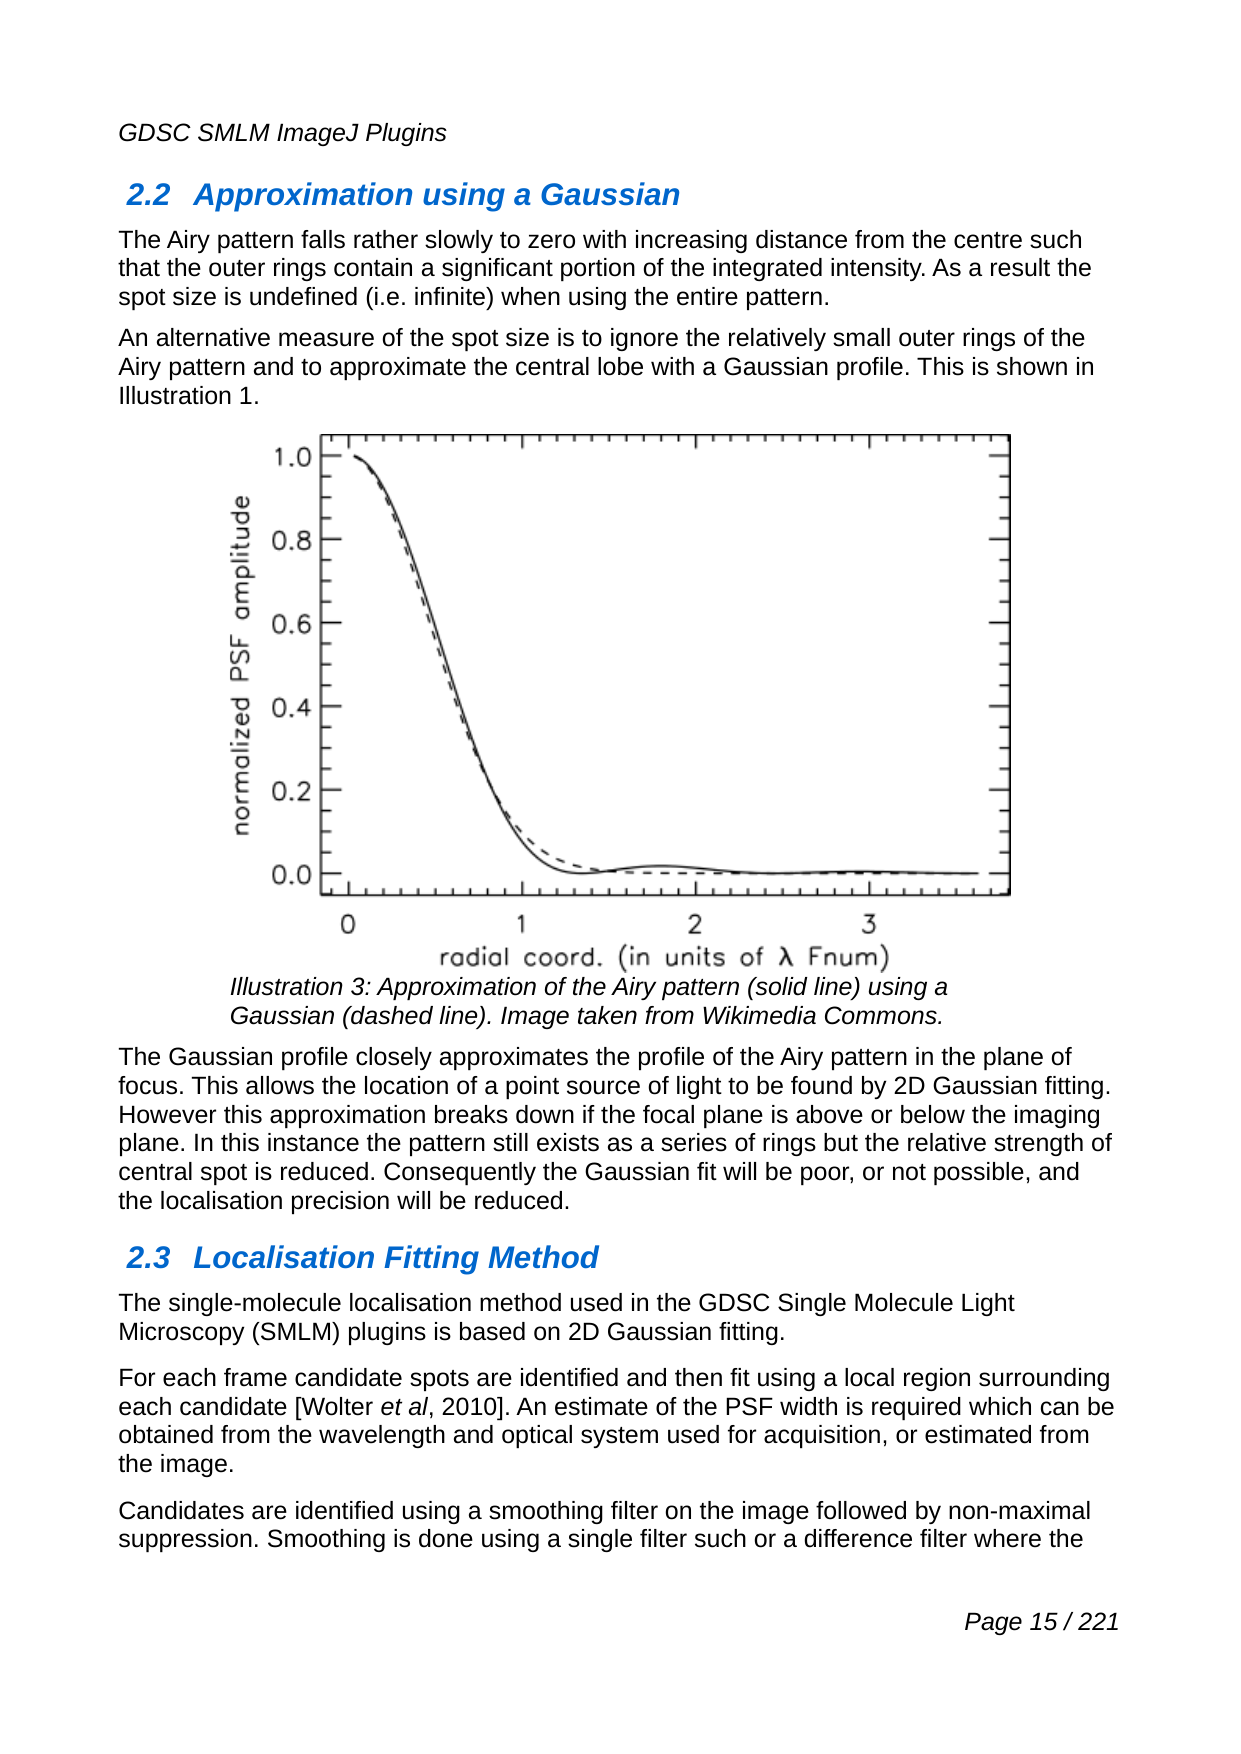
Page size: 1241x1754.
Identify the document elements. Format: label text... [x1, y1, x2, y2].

subtitle Approximation using a Gaussian [118, 176, 1122, 212]
text The Gaussian profile closely approximates the profile of the Airy pattern in the plane of focus. This allows the location of a point source of light to be found by 2D Gaussian fitting. However this approximation breaks down if the focal plane is above or below the imaging plane. In this instance the pattern still exists as a series of rings but the relative strength of central spot is reduced. Consequently the Gaussian fit will be poor, or not possible, and the localisation precision will be reduced. [118, 1042, 1122, 1215]
text The single-molecule localisation method used in the GDSC Single Molecule Light Microscopy (SMLM) plugins is based on 2D Gaussian fitting. [118, 1288, 1122, 1345]
picture [229, 434, 1011, 973]
text Candidates are identified using a smoothing filter on the image followed by non-maximal suppression. Smoothing is done using a single filter such or a difference filter where the [118, 1496, 1122, 1553]
subtitle Localisation Fitting Method [118, 1239, 1122, 1275]
text Illustration 3: Approximation of the Airy pattern (solid line) using a Gaussian (dashed line). Image taken from Wikimedia Commons. [229, 973, 1011, 1030]
text An alternative measure of the spot size is to ignore the relatively small outer rings of the Airy pattern and to approximate the central lobe with a Gaussian profile. This is shown in Illustration 1. [118, 323, 1122, 410]
text For each frame candidate spots are identified and then fit using a local region surrounding each candidate [Wolter et al, 2010]. An estimate of the PSF width is required which can be obtained from the wavelength and optical system used for acquisition, or estimated from the image. [118, 1363, 1122, 1478]
text The Airy pattern falls rather slowly to zero with increasing distance from the centre such that the outer rings contain a significant portion of the integrated intensity. As a result the spot size is undefined (i.e. infinite) when using the entire pattern. [118, 225, 1122, 311]
